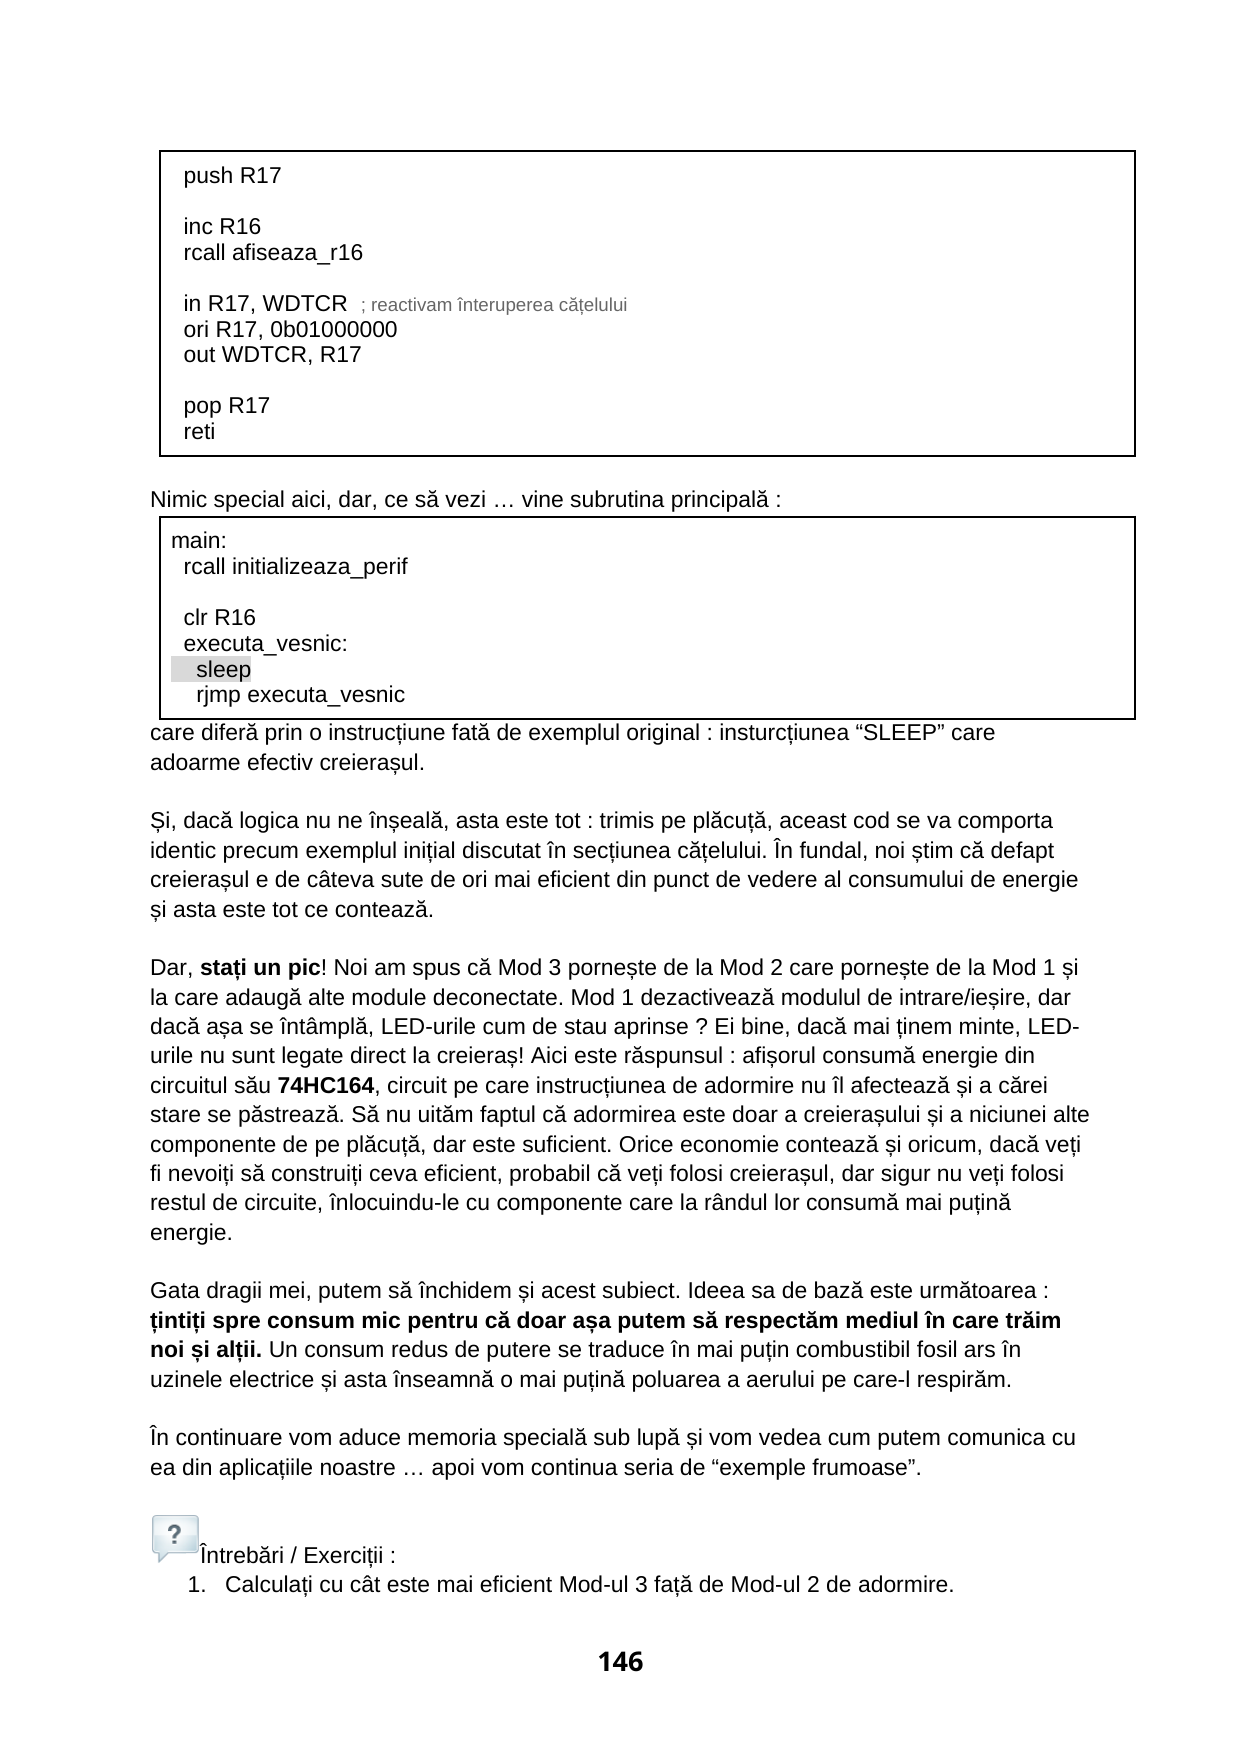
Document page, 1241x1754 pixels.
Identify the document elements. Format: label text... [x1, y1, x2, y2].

text Și, dacă logica nu ne înșeală, asta este tot : trimis pe plăcuță, aceast cod se va comporta identic precum exemplul inițial discutat în secțiunea cățelului. În fundal, noi știm că defapt creierașul e de câteva sute de ori mai eficient din punct de vedere al consumului de energie și asta este tot ce contează. [150, 808, 1091, 922]
table_header main: rcall initializeaza_perif clr R16 executa_vesnic: sleep rjmp executa_vesnic [161, 518, 1134, 718]
text În continuare vom aduce memoria specială sub lupă și vom vedea cum putem comunica cu ea din aplicațiile noastre … apoi vom continua seria de “exemple frumoase”. [150, 1425, 1091, 1480]
text Gata dragii mei, putem să închidem și acest subiect. Ideea sa de bază este următoarea : țintiți spre consum mic pentru că doar așa putem să respectăm mediul în care trăim noi și alții. Un consum redus de putere se traduce în mai puțin combustibil fosil ars în uzinele electrice și asta înseamnă o mai puțină poluarea a aerului pe care-l respirăm. [150, 1278, 1091, 1392]
table_header push R17 inc R16 rcall afiseaza_r16 in R17, WDTCR ; reactivam înteruperea cățelului ori R17, 0b01000000 out WDTCR, R17 pop R17 reti [161, 152, 1134, 455]
text Nimic special aici, dar, ce să vezi … vine subrutina principală : [150, 486, 1091, 512]
text Întrebări / Exerciții : [150, 1539, 1091, 1568]
picture [150, 1513, 200, 1564]
text care diferă prin o instrucțiune fată de exemplul original : insturcțiunea “SLEEP” care adoarme efectiv creierașul. [150, 720, 1091, 775]
list Calculați cu cât este mai eficient Mod-ul 3 față de Mod-ul 2 de adormire. [187, 1572, 1091, 1597]
text Dar, stați un pic! Noi am spus că Mod 3 pornește de la Mod 2 care pornește de la Mod 1 și la care adaugă alte module deconectate. Mod 1 dezactivează modulul de intrare/ieșire, dar dacă așa se întâmplă, LED-urile cum de stau aprinse ? Ei bine, dacă mai ținem minte, LED-urile nu sunt legate direct la creieraș! Aici este răspunsul : afișorul consumă energie din circuitul său 74HC164, circuit pe care instrucțiunea de adormire nu îl afectează și a cărei stare se păstrează. Să nu uităm faptul că adormirea este doar a creierașului și a niciunei alte componente de pe plăcuță, dar este suficient. Orice economie contează și oricum, dacă veți fi nevoiți să construiți ceva eficient, probabil că veți folosi creierașul, dar sigur nu veți folosi restul de circuite, înlocuindu-le cu componente care la rândul lor consumă mai puțină energie. [150, 955, 1091, 1245]
